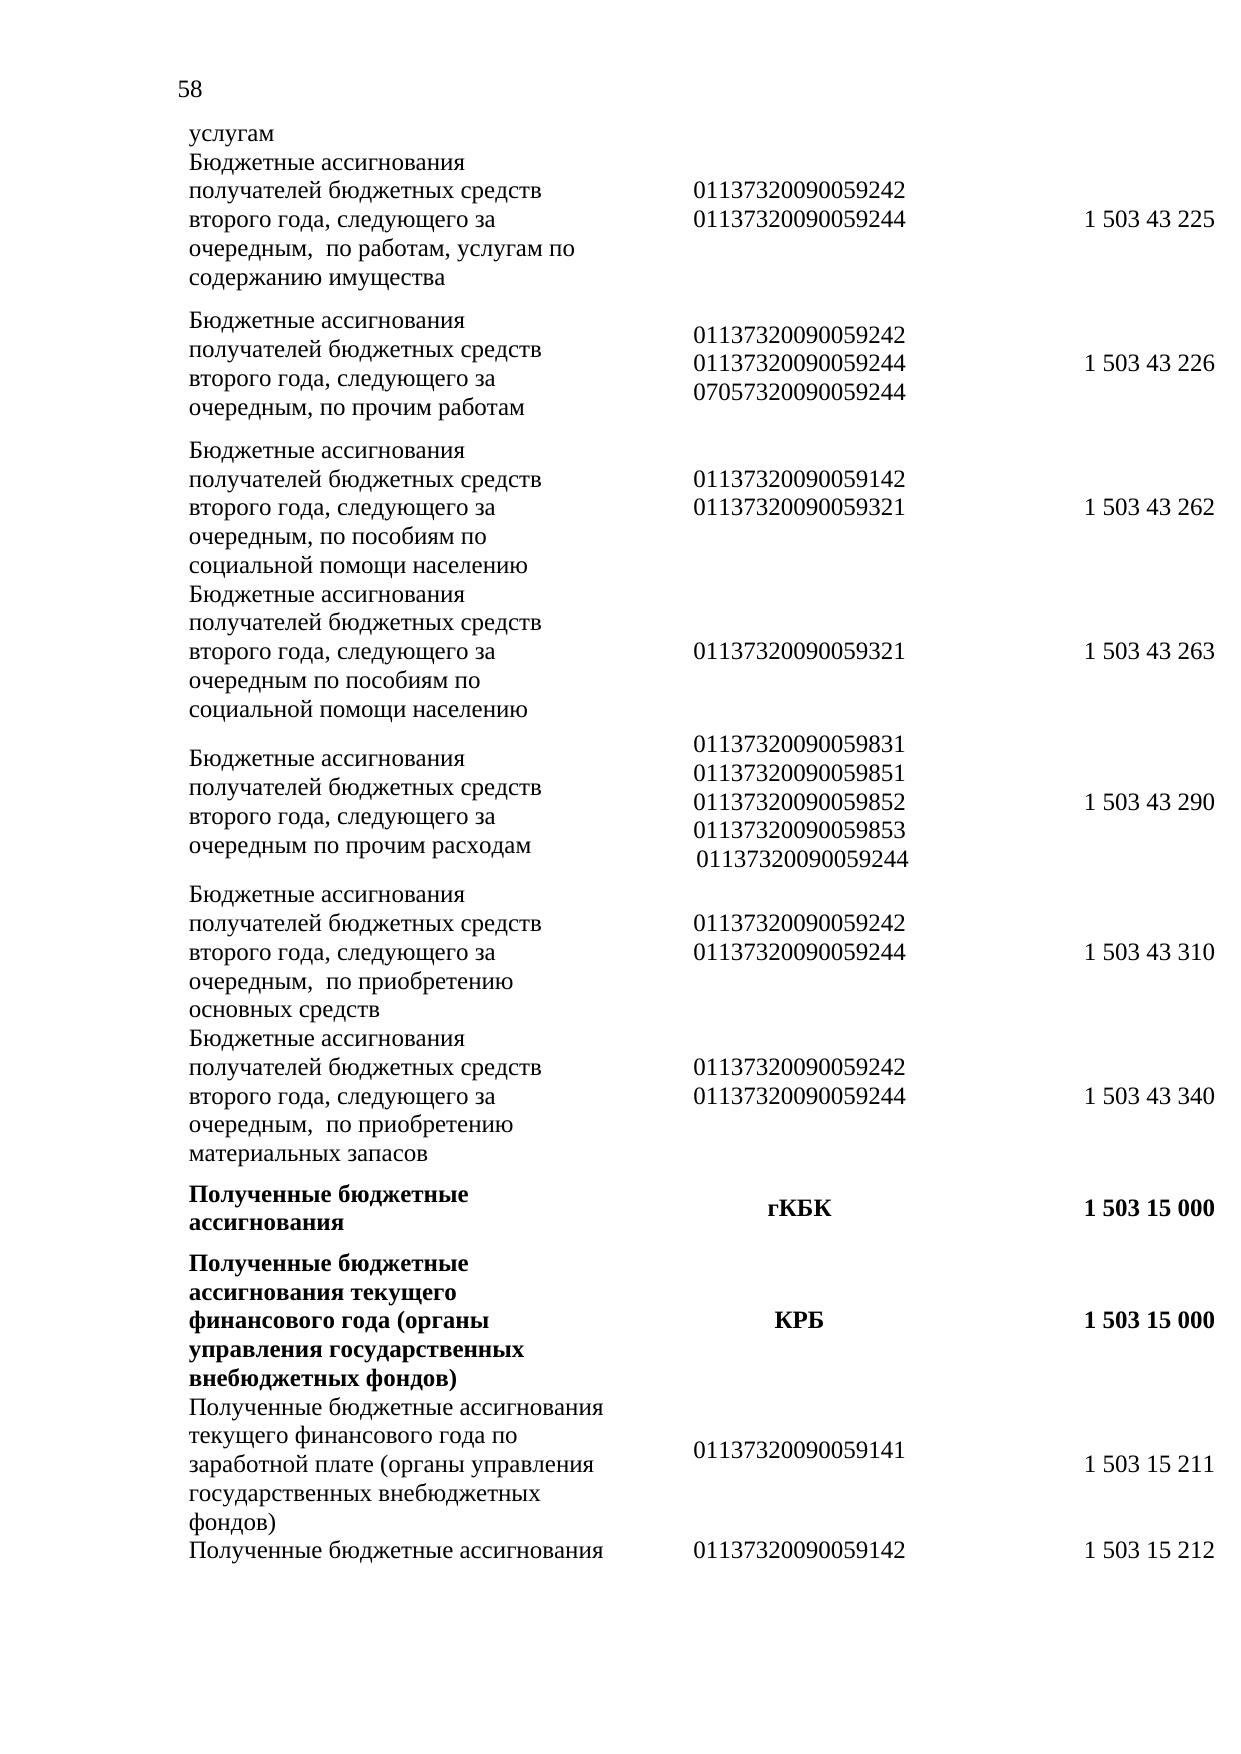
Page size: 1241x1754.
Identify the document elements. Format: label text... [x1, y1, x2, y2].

table_cell Полученные бюджетные ассигнования [177, 1167, 616, 1248]
table_cell 01137320090059242 01137320090059244 [616, 1023, 985, 1167]
table_cell 01137320090059242 01137320090059244 07057320090059244 [616, 291, 985, 435]
table_cell 1 503 43 310 [985, 880, 1240, 1023]
table_cell [985, 118, 1240, 147]
table_cell 1 503 43 290 [985, 723, 1240, 879]
table_cell 01137320090059142 01137320090059321 [616, 435, 985, 579]
table_cell Бюджетные ассигнования получателей бюджетных средств второго года, следующего за очередным, по пособиям по социальной помощи населению [177, 435, 616, 579]
table_cell Полученные бюджетные ассигнования текущего финансового года (органы управления государственных внебюджетных фондов) [177, 1248, 616, 1392]
table_cell [616, 118, 985, 147]
table_cell 1 503 43 262 [985, 435, 1240, 579]
table_cell 1 503 15 000 [985, 1167, 1240, 1248]
table_cell Бюджетные ассигнования получателей бюджетных средств второго года, следующего за очередным, по приобретению материальных запасов [177, 1023, 616, 1167]
table_cell гКБК [616, 1167, 985, 1248]
table_cell 1 503 15 212 [985, 1535, 1240, 1591]
table_cell 1 503 43 263 [985, 579, 1240, 722]
table_cell Полученные бюджетные ассигнования [177, 1535, 616, 1591]
table_cell Бюджетные ассигнования получателей бюджетных средств второго года, следующего за очередным, по прочим работам [177, 291, 616, 435]
table_cell Полученные бюджетные ассигнования текущего финансового года по заработной плате (органы управления государственных внебюджетных фондов) [177, 1392, 616, 1535]
table_cell 1 503 43 340 [985, 1023, 1240, 1167]
table_cell 01137320090059242 01137320090059244 [616, 880, 985, 1023]
table_cell Бюджетные ассигнования получателей бюджетных средств второго года, следующего за очередным, по приобретению основных средств [177, 880, 616, 1023]
table_cell 01137320090059242 01137320090059244 [616, 147, 985, 291]
table_cell 01137320090059321 [616, 579, 985, 722]
table_cell Бюджетные ассигнования получателей бюджетных средств второго года, следующего за очередным по пособиям по социальной помощи населению [177, 579, 616, 722]
table_cell 1 503 43 226 [985, 291, 1240, 435]
table_cell 1 503 43 225 [985, 147, 1240, 291]
table_cell Бюджетные ассигнования получателей бюджетных средств второго года, следующего за очередным, по работам, услугам по содержанию имущества [177, 147, 616, 291]
table_cell Бюджетные ассигнования получателей бюджетных средств второго года, следующего за очередным по прочим расходам [177, 723, 616, 879]
table_cell 1 503 15 211 [985, 1392, 1240, 1535]
table_cell 01137320090059831 01137320090059851 01137320090059852 01137320090059853 01137320090059244 [616, 723, 985, 879]
table_cell 1 503 15 000 [985, 1248, 1240, 1392]
table_cell 01137320090059142 [616, 1535, 985, 1591]
table_cell услугам [177, 118, 616, 147]
table_cell КРБ [616, 1248, 985, 1392]
table_cell 01137320090059141 [616, 1392, 985, 1535]
